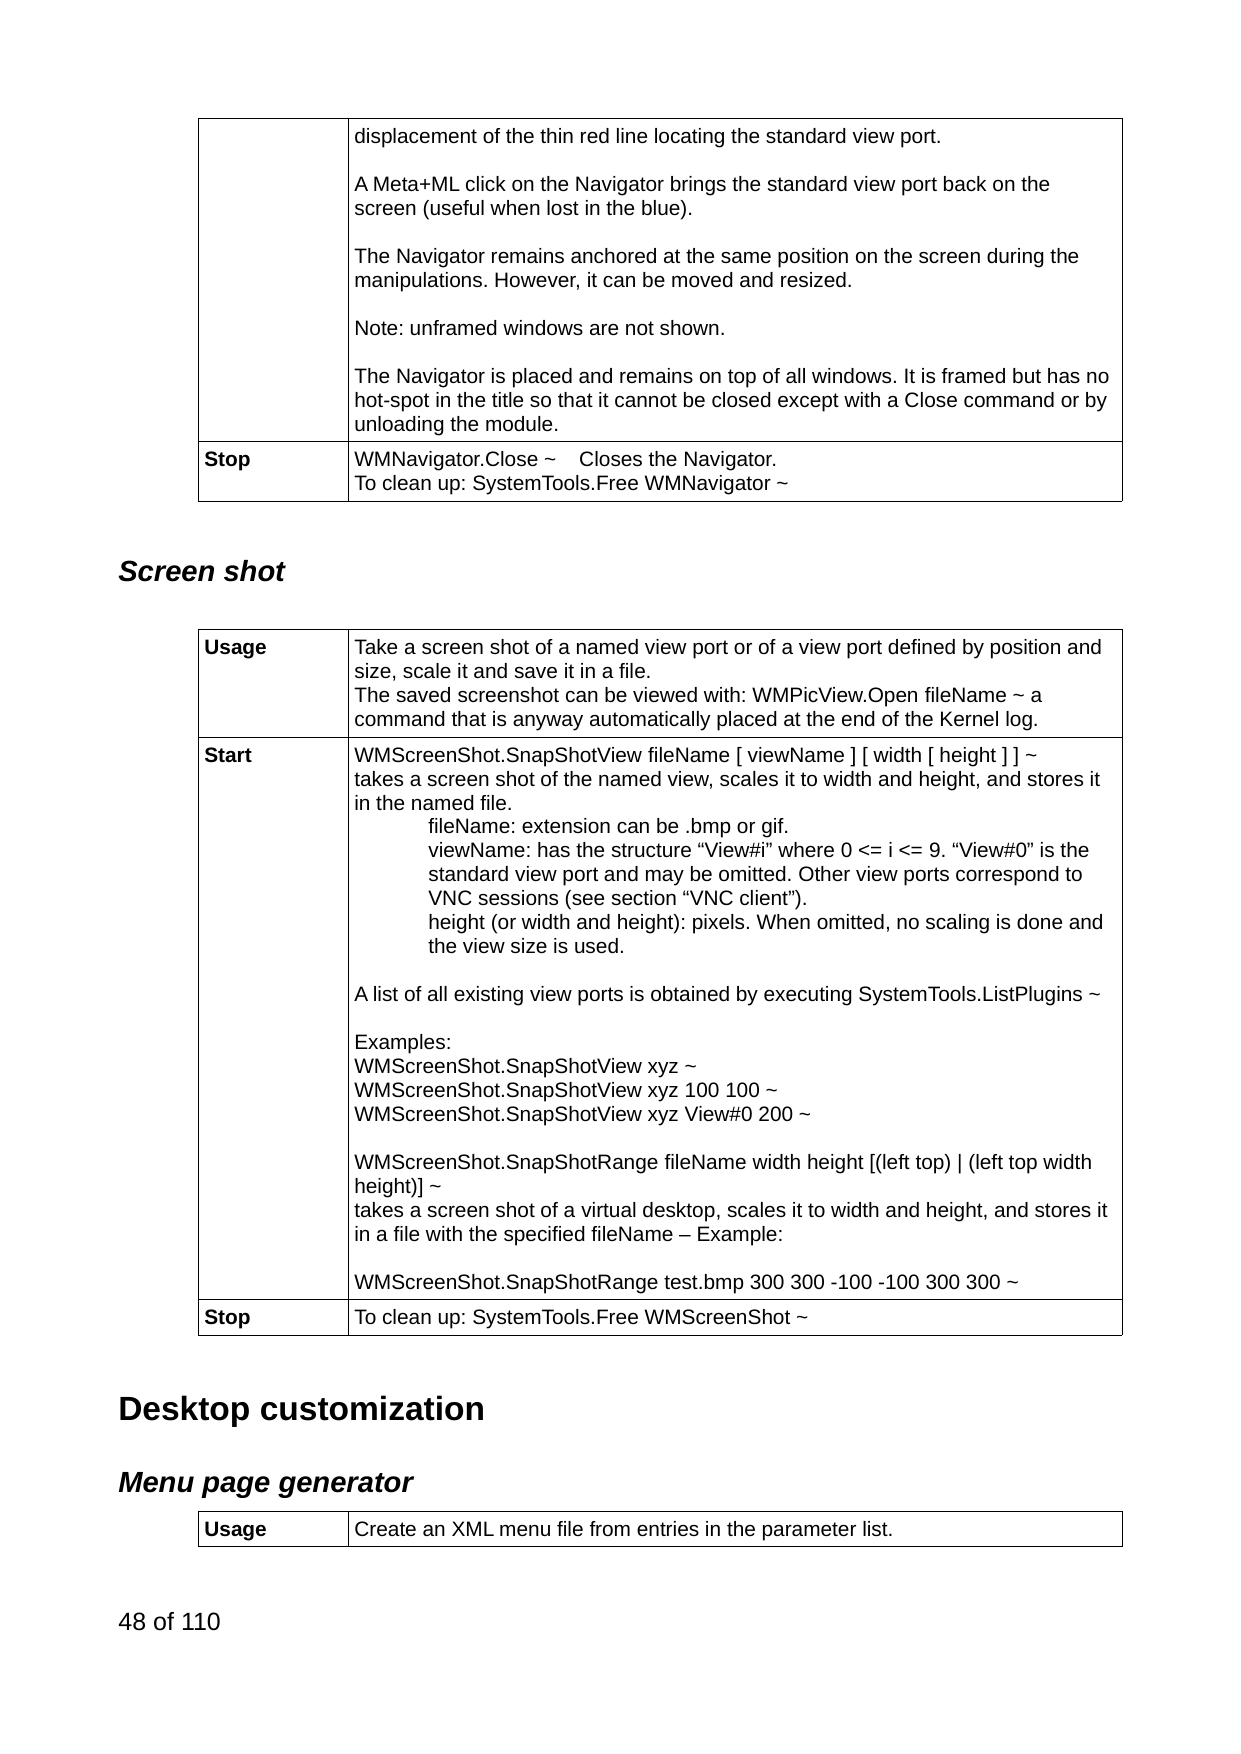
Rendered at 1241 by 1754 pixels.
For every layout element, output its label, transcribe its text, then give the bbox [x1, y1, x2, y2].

table_cell [199, 119, 348, 441]
table_header Usage [199, 1512, 348, 1546]
table_header Create an XML menu file from entries in the parameter list. [349, 1512, 1122, 1546]
subtitle Desktop customization [118, 1389, 1122, 1427]
table_cell Start [199, 738, 348, 1299]
subtitle Screen shot [118, 554, 1122, 588]
table_cell To clean up: SystemTools.Free WMScreenShot ~ [349, 1300, 1122, 1335]
table_cell Stop [199, 442, 348, 501]
table_cell Stop [199, 1300, 348, 1335]
table_cell displacement of the thin red line locating the standard view port. A Meta+ML click on the Navigator brings the standard view port back on the screen (useful when lost in the blue). The Navigator remains anchored at the same position on the screen during the manipulations. However, it can be moved and resized. Note: unframed windows are not shown. The Navigator is placed and remains on top of all windows. It is framed but has no hot-spot in the title so that it cannot be closed except with a Close command or by unloading the module. [349, 119, 1122, 441]
subtitle Menu page generator [118, 1465, 1122, 1498]
table_cell WMNavigator.Close ~ Closes the Navigator. To clean up: SystemTools.Free WMNavigator ~ [349, 442, 1122, 501]
table_header Usage [199, 630, 348, 737]
table_header Take a screen shot of a named view port or of a view port defined by position and size, scale it and save it in a file. The saved screenshot can be viewed with: WMPicView.Open fileName ~ a command that is anyway automatically placed at the end of the Kernel log. [349, 630, 1122, 737]
table_cell WMScreenShot.SnapShotView fileName [ viewName ] [ width [ height ] ] ~ takes a screen shot of the named view, scales it to width and height, and stores it in the named file. fileName: extension can be .bmp or gif. viewName: has the structure “View#i” where 0 <= i <= 9. “View#0” is the standard view port and may be omitted. Other view ports correspond to VNC sessions (see section “VNC client”). height (or width and height): pixels. When omitted, no scaling is done and the view size is used. A list of all existing view ports is obtained by executing SystemTools.ListPlugins ~ Examples: WMScreenShot.SnapShotView xyz ~ WMScreenShot.SnapShotView xyz 100 100 ~ WMScreenShot.SnapShotView xyz View#0 200 ~ WMScreenShot.SnapShotRange fileName width height [(left top) | (left top width height)] ~ takes a screen shot of a virtual desktop, scales it to width and height, and stores it in a file with the specified fileName – Example: WMScreenShot.SnapShotRange test.bmp 300 300 -100 -100 300 300 ~ [349, 738, 1122, 1299]
